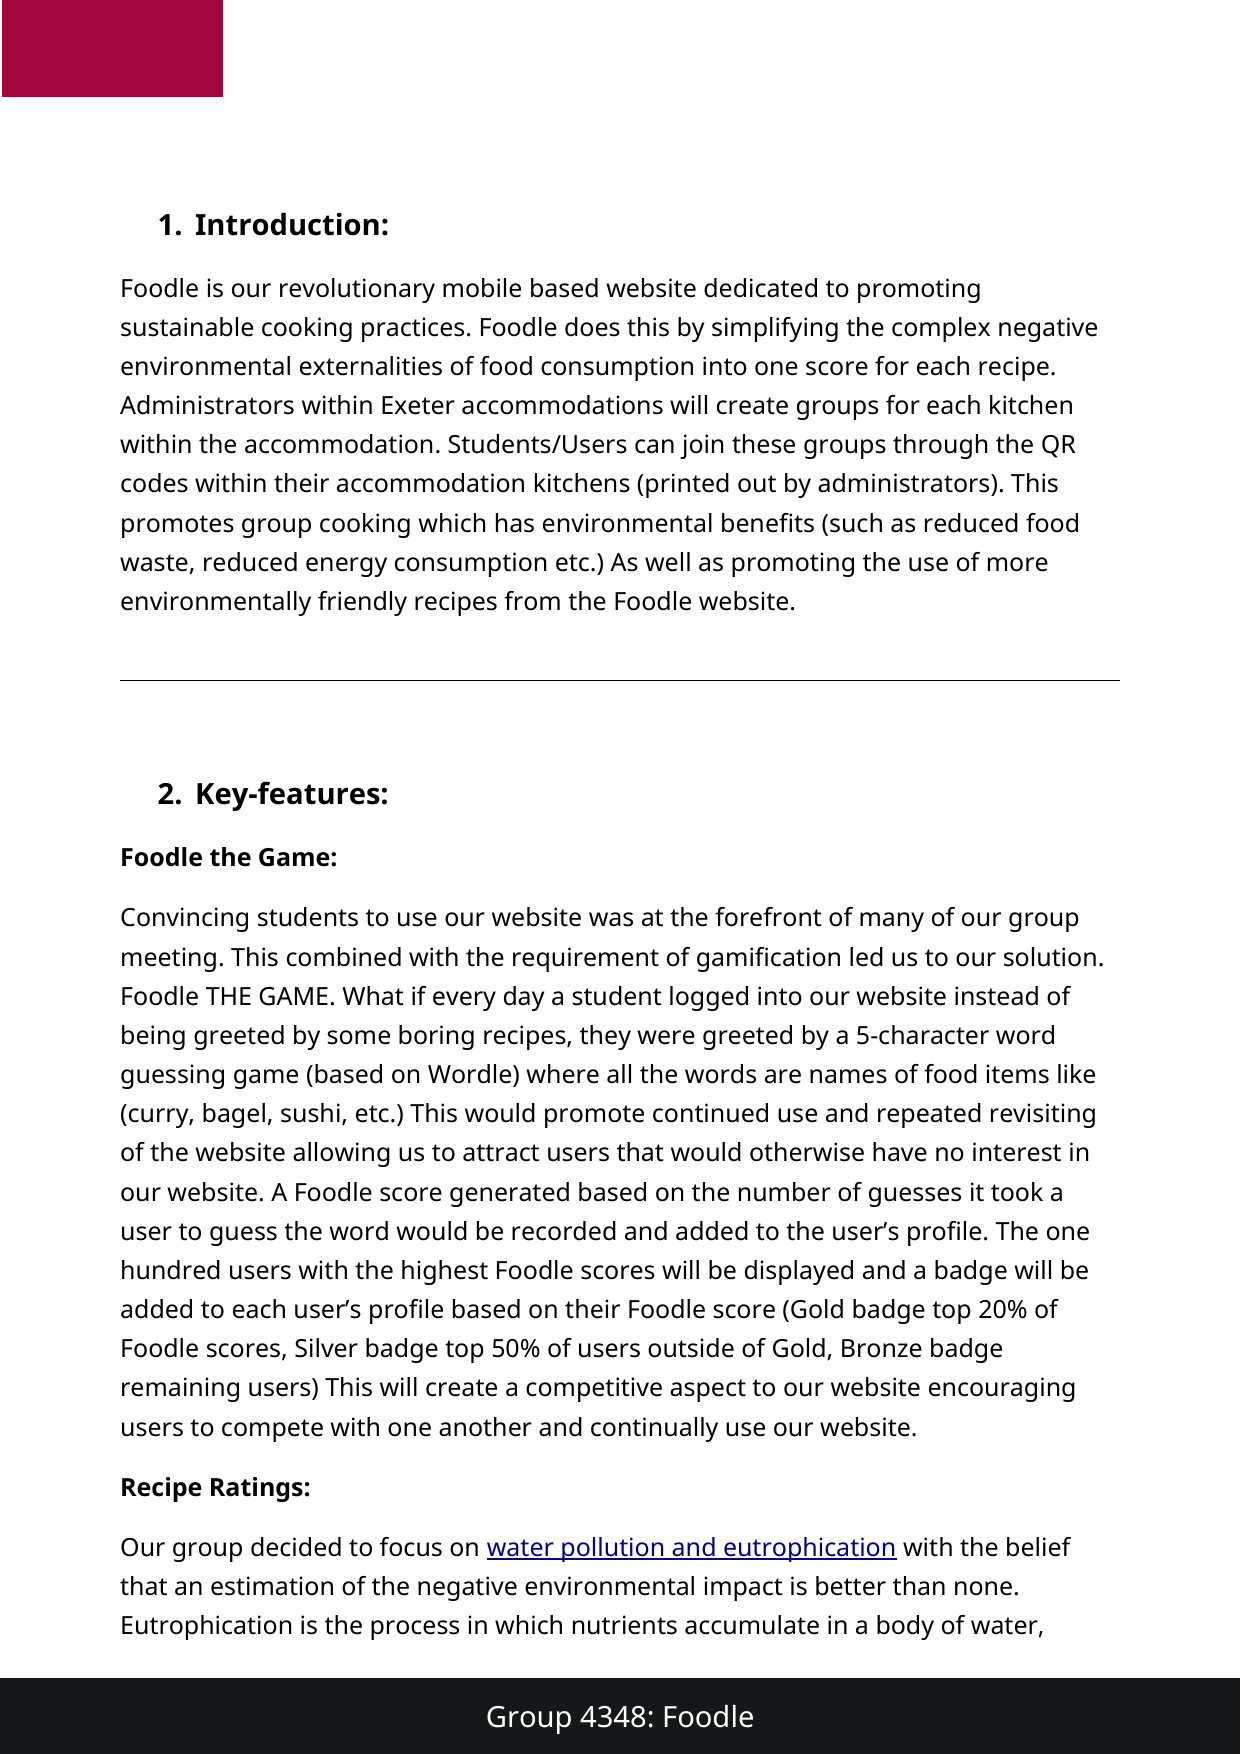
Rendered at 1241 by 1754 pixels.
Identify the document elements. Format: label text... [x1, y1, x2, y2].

text Recipe Ratings: [120, 1469, 1120, 1503]
text Convincing students to use our website was at the forefront of many of our group meeting. This combined with the requirement of gamification led us to our solution. Foodle THE GAME. What if every day a student logged into our website instead of being greeted by some boring recipes, they were greeted by a 5-character word guessing game (based on Wordle) where all the words are names of food items like (curry, bagel, sushi, etc.) This would promote continued use and repeated revisiting of the website allowing us to attract users that would otherwise have no interest in our website. A Foodle score generated based on the number of guesses it took a user to guess the word would be recorded and added to the user’s profile. The one hundred users with the highest Foodle scores will be displayed and a badge will be added to each user’s profile based on their Foodle score (Gold badge top 20% of Foodle scores, Silver badge top 50% of users outside of Gold, Bronze badge remaining users) This will create a competitive aspect to our website encouraging users to compete with one another and continually use our website. [120, 900, 1120, 1443]
text Our group decided to focus on water pollution and eutrophication with the belief that an estimation of the negative environmental impact is better than none. Eutrophication is the process in which nutrients accumulate in a body of water, [120, 1529, 1120, 1642]
text Foodle the Game: [120, 840, 1120, 874]
list Introduction: [157, 204, 1120, 243]
list Key-features: [157, 774, 1120, 813]
text Foodle is our revolutionary mobile based website dedicated to promoting sustainable cooking practices. Foodle does this by simplifying the complex negative environmental externalities of food consumption into one score for each recipe. Administrators within Exeter accommodations will create groups for each kitchen within the accommodation. Students/Users can join these groups through the QR codes within their accommodation kitchens (printed out by administrators). This promotes group cooking which has environmental benefits (such as reduced food waste, reduced energy consumption etc.) As well as promoting the use of more environmentally friendly recipes from the Foodle website. [120, 270, 1120, 618]
